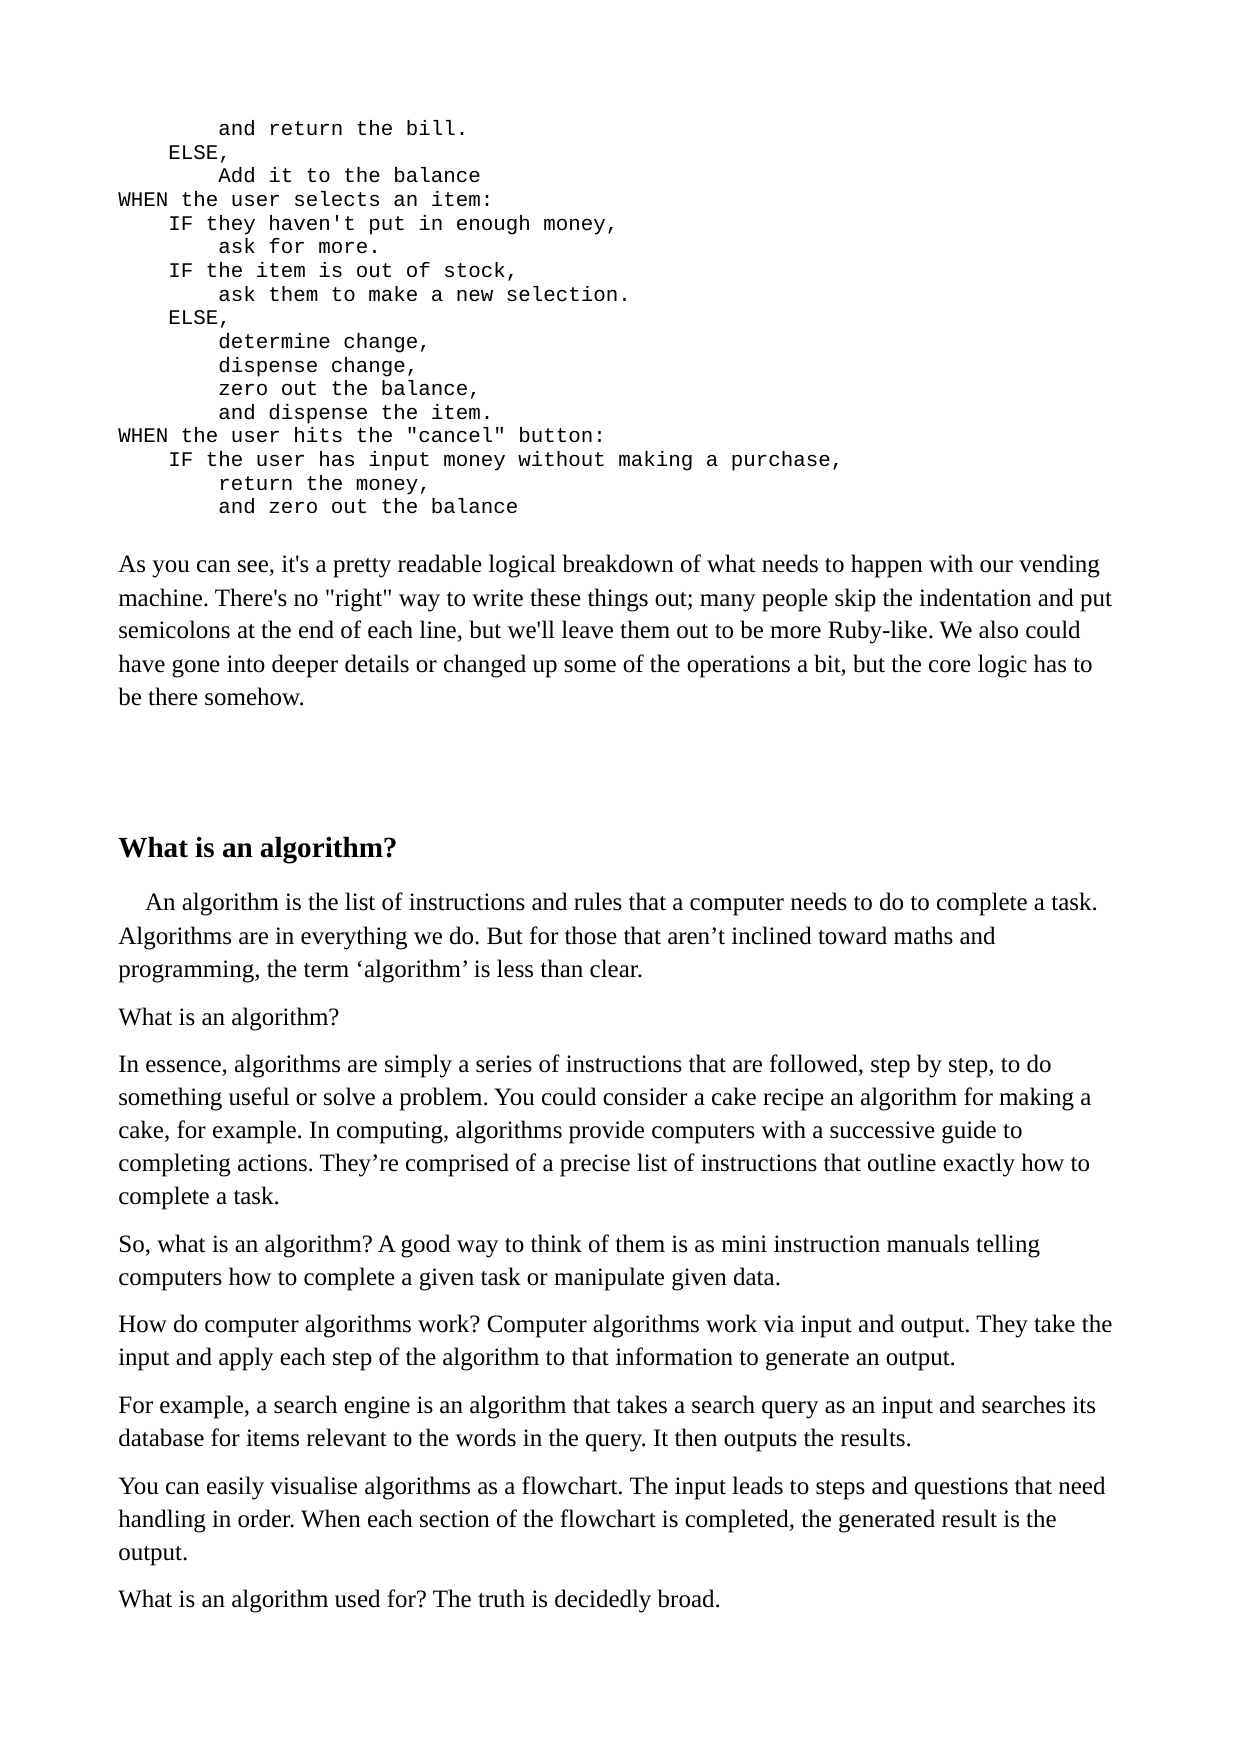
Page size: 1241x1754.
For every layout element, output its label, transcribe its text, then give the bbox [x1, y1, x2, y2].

text How do computer algorithms work? Computer algorithms work via input and output. They take the input and apply each step of the algorithm to that information to generate an output. [118, 1309, 1122, 1371]
text For example, a search engine is an algorithm that takes a search query as an input and searches its database for items relevant to the words in the query. It then outputs the results. [118, 1390, 1122, 1452]
text Add it to the balance [118, 165, 1122, 189]
text What is an algorithm? [118, 830, 1122, 863]
text return the money, [118, 473, 1122, 496]
text ELSE, [118, 142, 1122, 165]
text IF the item is out of stock, [118, 260, 1122, 284]
text determine change, [118, 331, 1122, 354]
text An algorithm is the list of instructions and rules that a computer needs to do to complete a task. Algorithms are in everything we do. But for those that aren’t inclined toward maths and programming, the term ‘algorithm’ is less than clear. [118, 883, 1122, 983]
text and zero out the balance [118, 496, 1122, 520]
text dispense change, [118, 354, 1122, 378]
text IF they haven't put in enough money, [118, 213, 1122, 236]
text IF the user has input money without making a purchase, [118, 449, 1122, 473]
text You can easily visualise algorithms as a flowchart. The input leads to steps and questions that need handling in order. When each section of the flowchart is completed, the generated result is the output. [118, 1471, 1122, 1566]
text So, what is an algorithm? A good way to think of them is as mini instruction manuals telling computers how to complete a given task or manipulate given data. [118, 1229, 1122, 1291]
text In essence, algorithms are simply a series of instructions that are followed, step by step, to do something useful or solve a problem. You could consider a cake recipe an algorithm for making a cake, for example. In computing, algorithms provide computers with a successive guide to completing actions. They’re comprised of a precise list of instructions that outline exactly how to complete a task. [118, 1049, 1122, 1210]
text ask them to make a new selection. [118, 284, 1122, 307]
text and dispense the item. [118, 402, 1122, 426]
text ELSE, [118, 307, 1122, 331]
text WHEN the user hits the "cancel" button: [118, 426, 1122, 449]
text zero out the balance, [118, 378, 1122, 402]
text What is an algorithm used for? The truth is decidedly broad. [118, 1584, 1122, 1613]
text and return the bill. [118, 118, 1122, 142]
text ask for more. [118, 236, 1122, 260]
text WHEN the user selects an item: [118, 189, 1122, 213]
text What is an algorithm? [118, 1002, 1122, 1030]
text As you can see, it's a pretty readable logical breakdown of what needs to happen with our vending machine. There's no "right" way to write these things out; many people skip the indentation and put semicolons at the end of each line, but we'll leave them out to be more Ruby-like. We also could have gone into deeper details or changed up some of the operations a bit, but the core logic has to be there somehow. [118, 549, 1122, 710]
